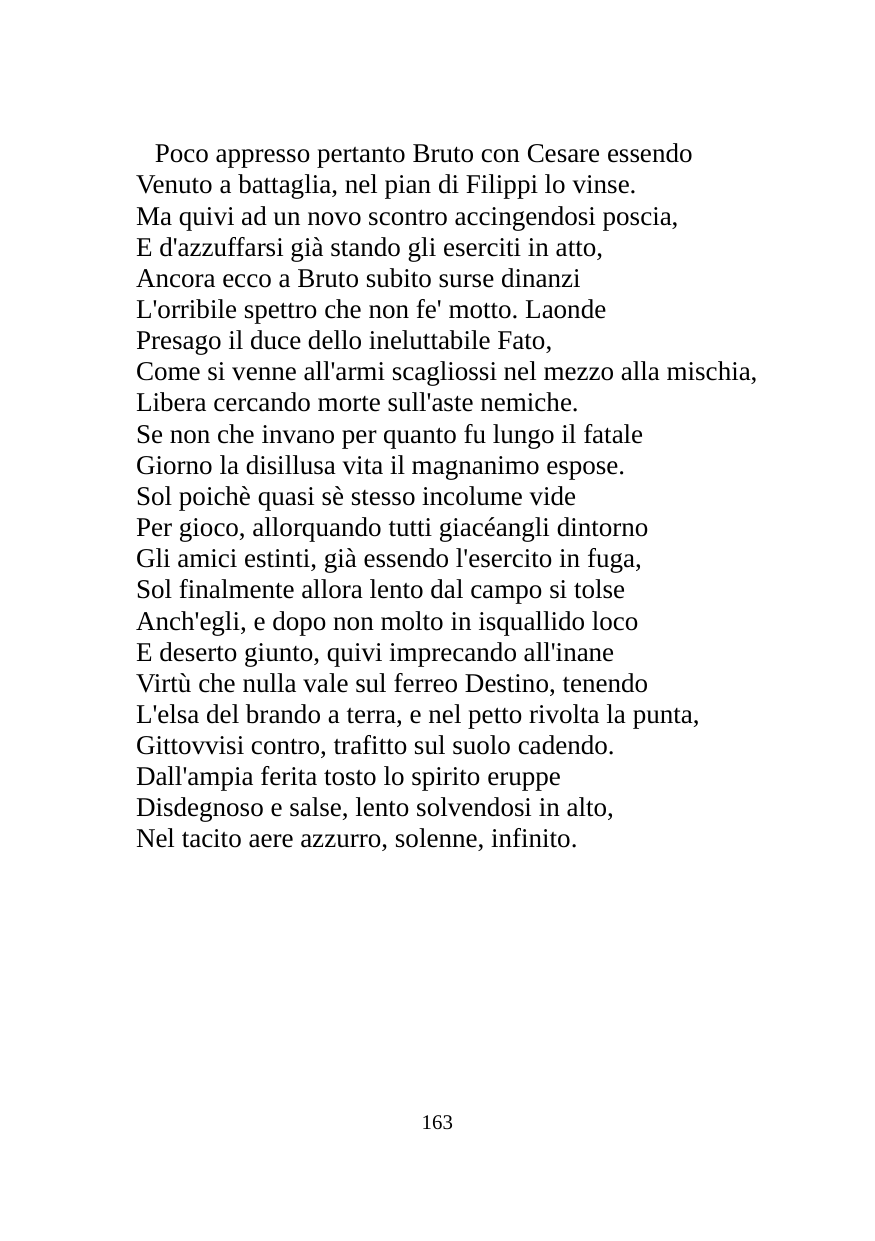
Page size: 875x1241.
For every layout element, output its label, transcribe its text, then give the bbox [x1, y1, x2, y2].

text Anch'egli, e dopo non molto in isquallido loco [106, 604, 768, 636]
text Venuto a battaglia, nel pian di Filippi lo vinse. [106, 168, 768, 200]
text Sol finalmente allora lento dal campo si tolse [106, 573, 768, 604]
text Libera cercando morte sull'aste nemiche. [106, 387, 768, 418]
text Ancora ecco a Bruto subito surse dinanzi [106, 262, 768, 293]
text Disdegnoso e salse, lento solvendosi in alto, [106, 791, 768, 823]
text E d'azzuffarsi già stando gli eserciti in atto, [106, 231, 768, 262]
text Presago il duce dello ineluttabile Fato, [106, 324, 768, 355]
text Dall'ampia ferita tosto lo spirito eruppe [106, 760, 768, 791]
text Per gioco, allorquando tutti giacéangli dintorno [106, 511, 768, 542]
text Ma quivi ad un novo scontro accingendosi poscia, [106, 200, 768, 231]
text Sol poichè quasi sè stesso incolume vide [106, 480, 768, 511]
text Come si venne all'armi scagliossi nel mezzo alla mischia, [106, 355, 768, 387]
text Virtù che nulla vale sul ferreo Destino, tenendo [106, 667, 768, 698]
text Gittovvisi contro, trafitto sul suolo cadendo. [106, 729, 768, 760]
text Nel tacito aere azzurro, solenne, infinito. [106, 823, 768, 854]
text Giorno la disillusa vita il magnanimo espose. [106, 449, 768, 480]
text E deserto giunto, quivi imprecando all'inane [106, 636, 768, 667]
text L'orribile spettro che non fe' motto. Laonde [106, 293, 768, 324]
text Se non che invano per quanto fu lungo il fatale [106, 418, 768, 449]
text L'elsa del brando a terra, e nel petto rivolta la punta, [106, 698, 768, 729]
text Gli amici estinti, già essendo l'esercito in fuga, [106, 542, 768, 573]
text Poco appresso pertanto Bruto con Cesare essendo [125, 137, 768, 168]
